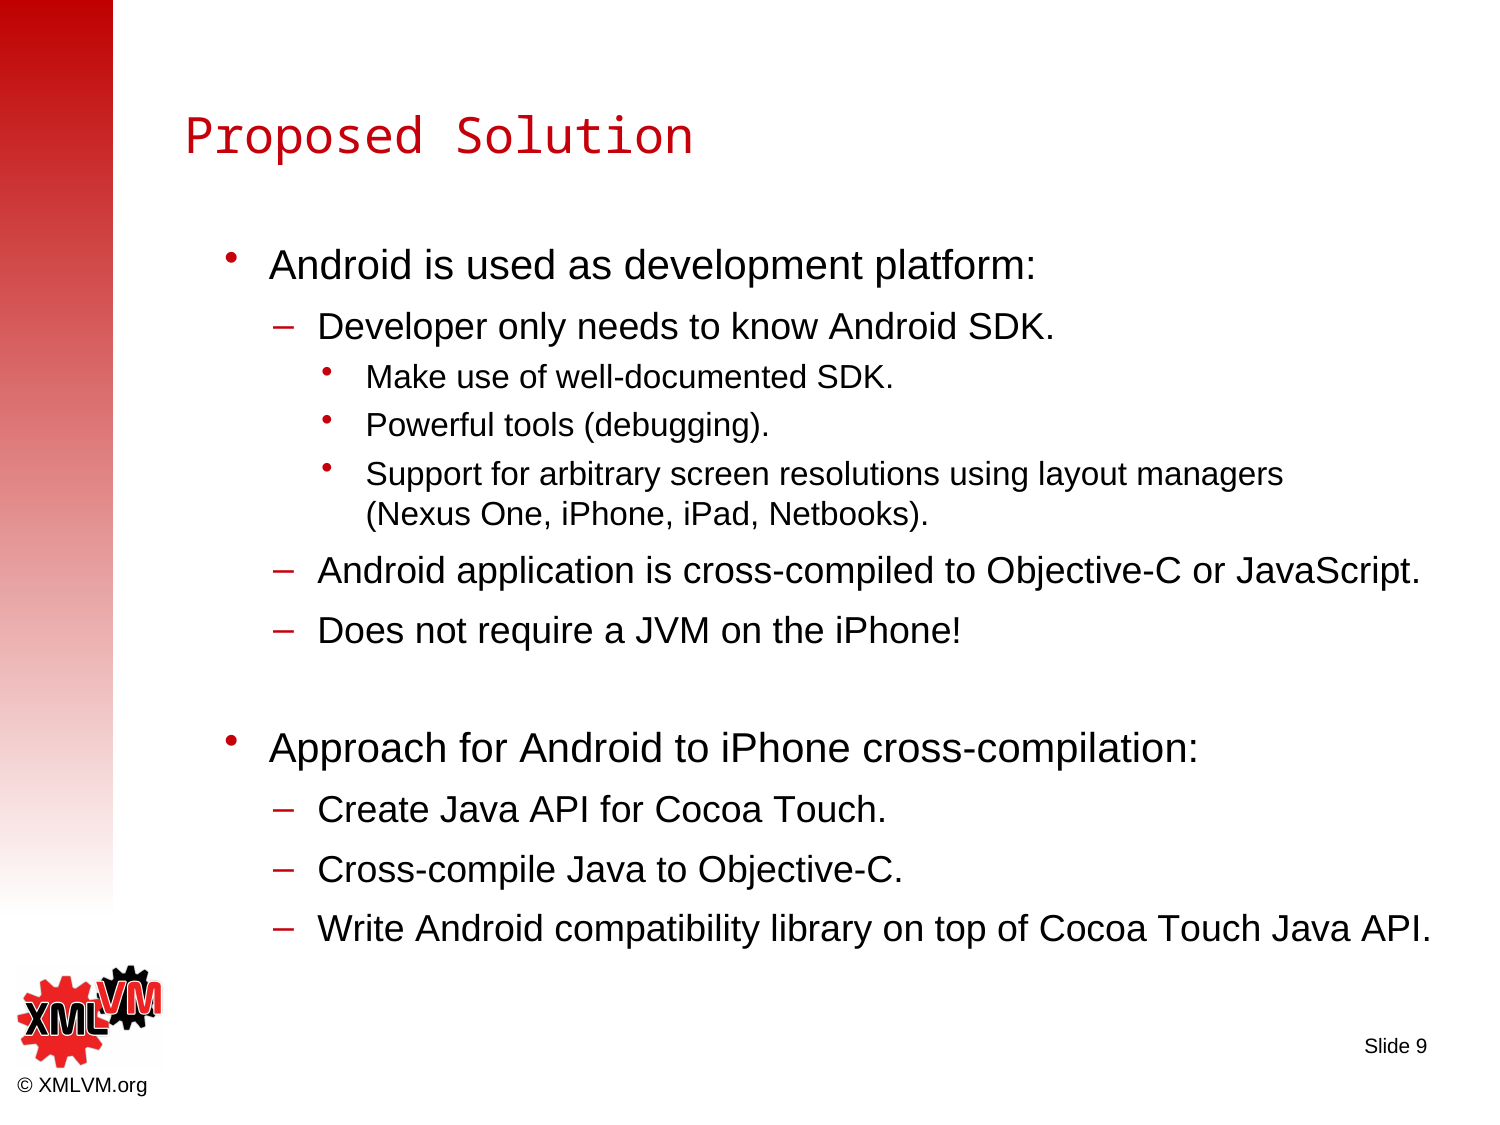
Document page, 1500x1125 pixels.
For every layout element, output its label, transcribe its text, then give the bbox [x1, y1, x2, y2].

picture [16, 964, 164, 1069]
title Proposed Solution [170, 67, 1447, 207]
list Android is used as development platform: Developer only needs to know Android SDK. Make use of well-documented SDK. Powerful tools (debugging). Support for arbitrary screen resolutions using layout managers (Nexus One, iPhone, iPad, Netbooks). Android application is cross-compiled to Objective-C or JavaScript. Does not require a JVM on the iPhone! Approach for Android to iPhone cross-compilation: Create Java API for Cocoa Touch. Cross-compile Java to Objective-C. Write Android compatibility library on top of Cocoa Touch Java API. [224, 237, 1447, 975]
